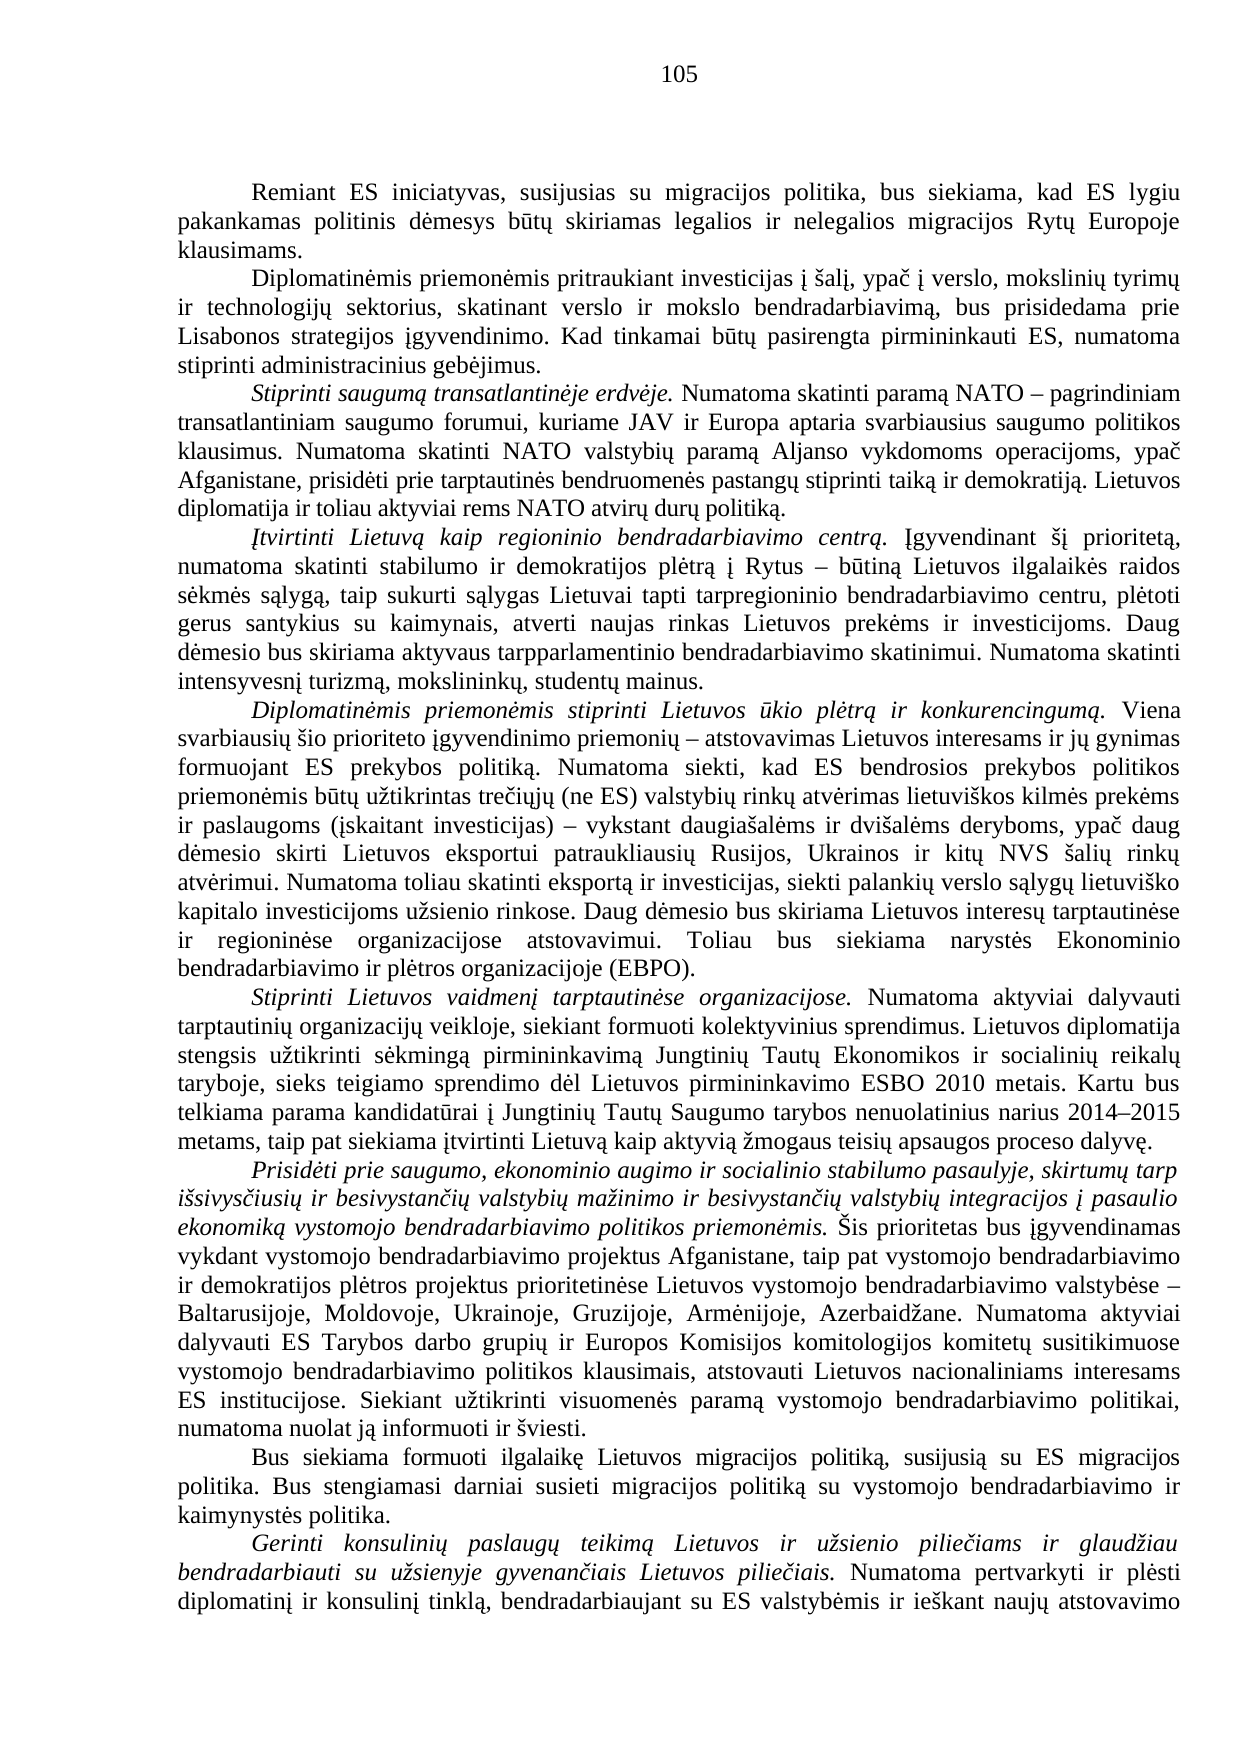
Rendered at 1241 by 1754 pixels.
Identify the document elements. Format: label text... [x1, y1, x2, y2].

text Diplomatinėmis priemonėmis stiprinti Lietuvos ūkio plėtrą ir konkurencingumą. Viena svarbiausių šio prioriteto įgyvendinimo priemonių – atstovavimas Lietuvos interesams ir jų gynimas formuojant ES prekybos politiką. Numatoma siekti, kad ES bendrosios prekybos politikos priemonėmis būtų užtikrintas trečiųjų (ne ES) valstybių rinkų atvėrimas lietuviškos kilmės prekėms ir paslaugoms (įskaitant investicijas) – vykstant daugiašalėms ir dvišalėms deryboms, ypač daug dėmesio skirti Lietuvos eksportui patraukliausių Rusijos, Ukrainos ir kitų NVS šalių rinkų atvėrimui. Numatoma toliau skatinti eksportą ir investicijas, siekti palankių verslo sąlygų lietuviško kapitalo investicijoms užsienio rinkose. Daug dėmesio bus skiriama Lietuvos interesų tarptautinėse ir regioninėse organizacijose atstovavimui. Toliau bus siekiama narystės Ekonominio bendradarbiavimo ir plėtros organizacijoje (EBPO). [177, 695, 1181, 982]
text Remiant ES iniciatyvas, susijusias su migracijos politika, bus siekiama, kad ES lygiu pakankamas politinis dėmesys būtų skiriamas legalios ir nelegalios migracijos Rytų Europoje klausimams. [177, 177, 1181, 263]
text Prisidėti prie saugumo, ekonominio augimo ir socialinio stabilumo pasaulyje, skirtumų tarp išsivysčiusių ir besivystančių valstybių mažinimo ir besivystančių valstybių integracijos į pasaulio ekonomiką vystomojo bendradarbiavimo politikos priemonėmis. Šis prioritetas bus įgyvendinamas vykdant vystomojo bendradarbiavimo projektus Afganistane, taip pat vystomojo bendradarbiavimo ir demokratijos plėtros projektus prioritetinėse Lietuvos vystomojo bendradarbiavimo valstybėse – Baltarusijoje, Moldovoje, Ukrainoje, Gruzijoje, Armėnijoje, Azerbaidžane. Numatoma aktyviai dalyvauti ES Tarybos darbo grupių ir Europos Komisijos komitologijos komitetų susitikimuose vystomojo bendradarbiavimo politikos klausimais, atstovauti Lietuvos nacionaliniams interesams ES institucijose. Siekiant užtikrinti visuomenės paramą vystomojo bendradarbiavimo politikai, numatoma nuolat ją informuoti ir šviesti. [177, 1155, 1181, 1442]
text Stiprinti saugumą transatlantinėje erdvėje. Numatoma skatinti paramą NATO – pagrindiniam transatlantiniam saugumo forumui, kuriame JAV ir Europa aptaria svarbiausius saugumo politikos klausimus. Numatoma skatinti NATO valstybių paramą Aljanso vykdomoms operacijoms, ypač Afganistane, prisidėti prie tarptautinės bendruomenės pastangų stiprinti taiką ir demokratiją. Lietuvos diplomatija ir toliau aktyviai rems NATO atvirų durų politiką. [177, 378, 1181, 522]
text Diplomatinėmis priemonėmis pritraukiant investicijas į šalį, ypač į verslo, mokslinių tyrimų ir technologijų sektorius, skatinant verslo ir mokslo bendradarbiavimą, bus prisidedama prie Lisabonos strategijos įgyvendinimo. Kad tinkamai būtų pasirengta pirmininkauti ES, numatoma stiprinti administracinius gebėjimus. [177, 263, 1181, 378]
text Bus siekiama formuoti ilgalaikę Lietuvos migracijos politiką, susijusią su ES migracijos politika. Bus stengiamasi darniai susieti migracijos politiką su vystomojo bendradarbiavimo ir kaimynystės politika. [177, 1442, 1181, 1528]
text Gerinti konsulinių paslaugų teikimą Lietuvos ir užsienio piliečiams ir glaudžiau bendradarbiauti su užsienyje gyvenančiais Lietuvos piliečiais. Numatoma pertvarkyti ir plėsti diplomatinį ir konsulinį tinklą, bendradarbiaujant su ES valstybėmis ir ieškant naujų atstovavimo [177, 1528, 1181, 1615]
text Įtvirtinti Lietuvą kaip regioninio bendradarbiavimo centrą. Įgyvendinant šį prioritetą, numatoma skatinti stabilumo ir demokratijos plėtrą į Rytus – būtiną Lietuvos ilgalaikės raidos sėkmės sąlygą, taip sukurti sąlygas Lietuvai tapti tarpregioninio bendradarbiavimo centru, plėtoti gerus santykius su kaimynais, atverti naujas rinkas Lietuvos prekėms ir investicijoms. Daug dėmesio bus skiriama aktyvaus tarpparlamentinio bendradarbiavimo skatinimui. Numatoma skatinti intensyvesnį turizmą, mokslininkų, studentų mainus. [177, 522, 1181, 695]
text Stiprinti Lietuvos vaidmenį tarptautinėse organizacijose. Numatoma aktyviai dalyvauti tarptautinių organizacijų veikloje, siekiant formuoti kolektyvinius sprendimus. Lietuvos diplomatija stengsis užtikrinti sėkmingą pirmininkavimą Jungtinių Tautų Ekonomikos ir socialinių reikalų taryboje, sieks teigiamo sprendimo dėl Lietuvos pirmininkavimo ESBO 2010 metais. Kartu bus telkiama parama kandidatūrai į Jungtinių Tautų Saugumo tarybos nenuolatinius narius 2014–2015 metams, taip pat siekiama įtvirtinti Lietuvą kaip aktyvią žmogaus teisių apsaugos proceso dalyvę. [177, 982, 1181, 1155]
